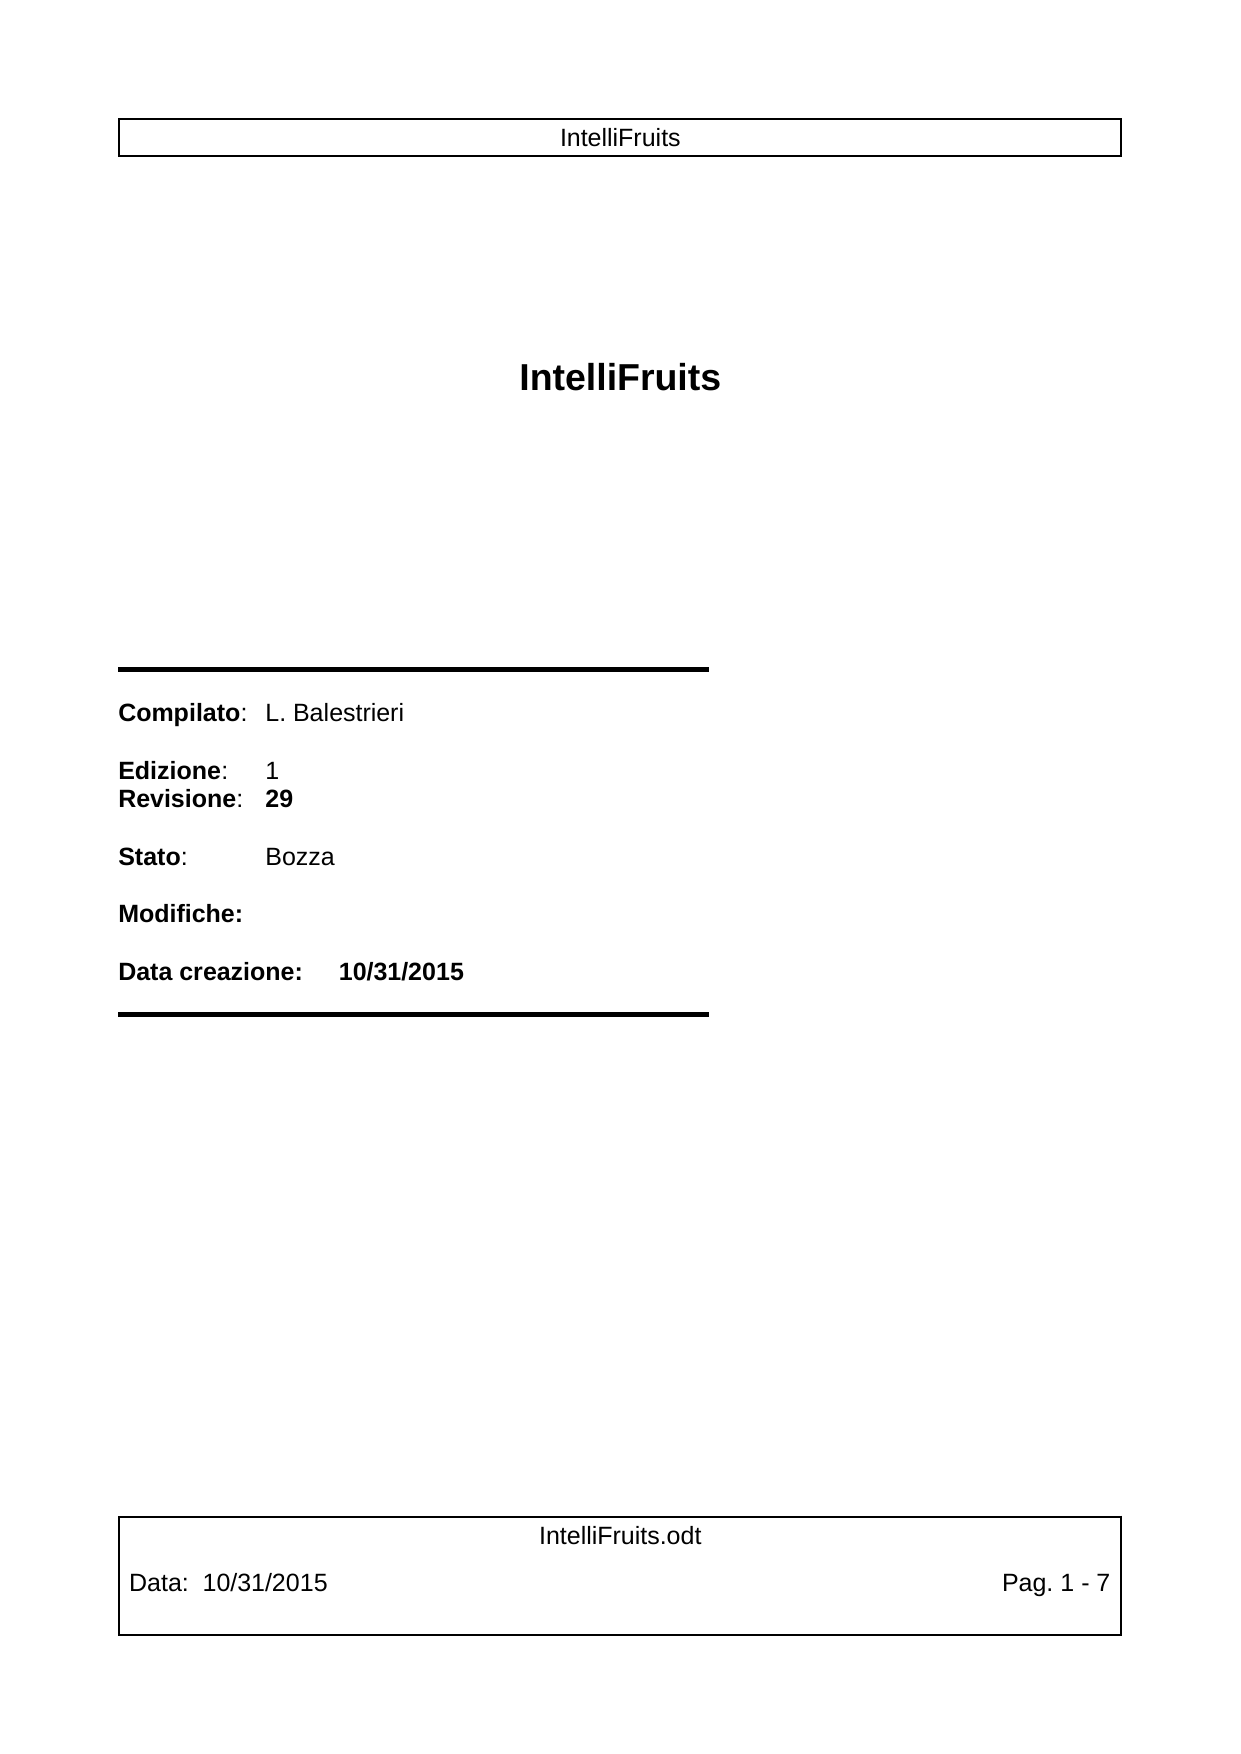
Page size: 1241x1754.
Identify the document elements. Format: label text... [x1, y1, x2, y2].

text Revisione: 29 [118, 784, 1121, 813]
title IntelliFruits [118, 355, 1122, 398]
text Modifiche: [118, 899, 1121, 928]
text Data creazione: 31/10/2015 [118, 957, 1121, 986]
text Edizione: 1 [118, 756, 1121, 784]
text Stato: Bozza [118, 842, 1121, 871]
text Compilato: L. Balestrieri [118, 698, 1121, 727]
